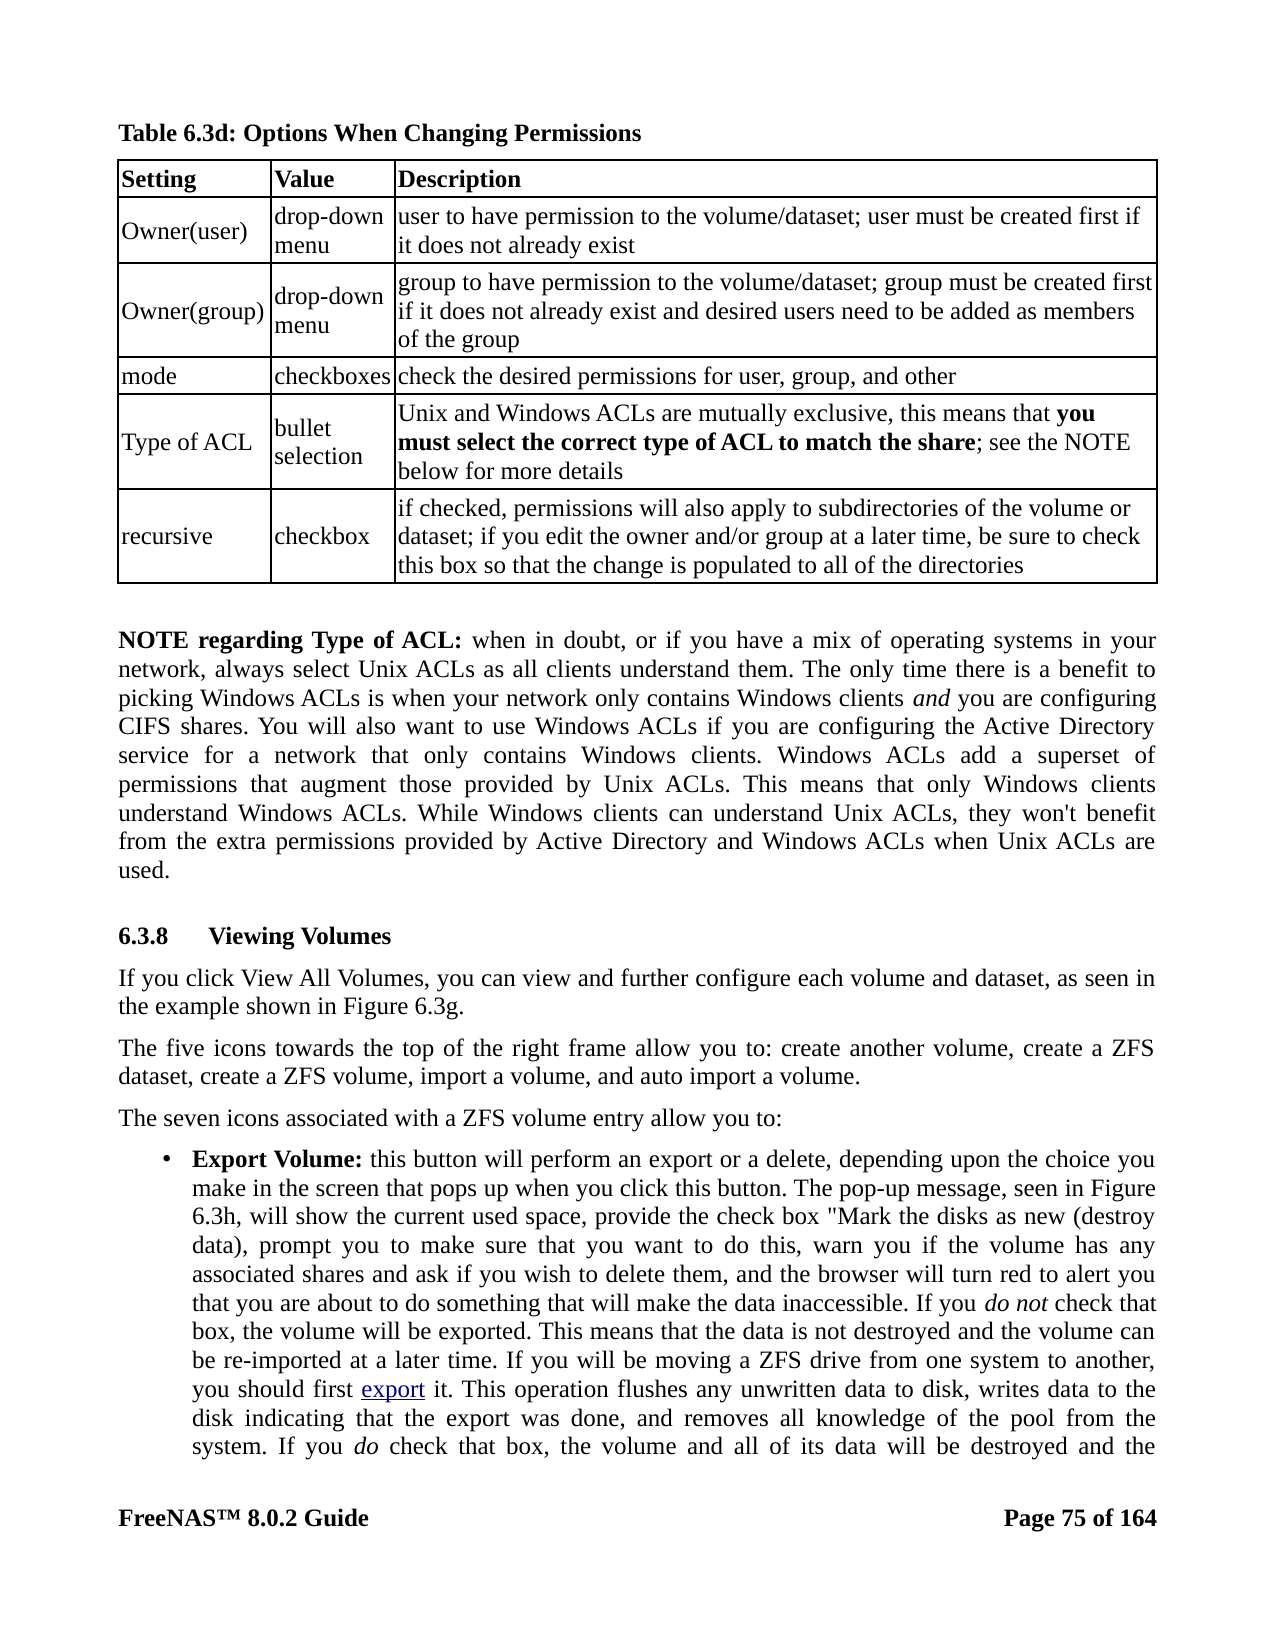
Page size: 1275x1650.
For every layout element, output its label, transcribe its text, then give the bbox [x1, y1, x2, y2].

table_cell Owner(user) [119, 198, 270, 262]
text If you click View All Volumes, you can view and further configure each volume and dataset, as seen in the example shown in Figure 6.3g. [118, 963, 1157, 1020]
table_header Description [396, 161, 1156, 196]
table_cell Type of ACL [119, 395, 270, 487]
text NOTE regarding Type of ACL: when in doubt, or if you have a mix of operating systems in your network, always select Unix ACLs as all clients understand them. The only time there is a benefit to picking Windows ACLs is when your network only contains Windows clients and you are configuring CIFS shares. You will also want to use Windows ACLs if you are configuring the Active Directory service for a network that only contains Windows clients. Windows ACLs add a superset of permissions that augment those provided by Unix ACLs. This means that only Windows clients understand Windows ACLs. While Windows clients can understand Unix ACLs, they won't benefit from the extra permissions provided by Active Directory and Windows ACLs when Unix ACLs are used. [118, 625, 1157, 884]
text The five icons towards the top of the right frame allow you to: create another volume, create a ZFS dataset, create a ZFS volume, import a volume, and auto import a volume. [118, 1033, 1157, 1090]
table_cell bullet selection [272, 395, 394, 487]
text Table 6.3d: Options When Changing Permissions [118, 118, 1157, 147]
table_header Value [272, 161, 394, 196]
table_cell user to have permission to the volume/dataset; user must be created first if it does not already exist [396, 198, 1156, 262]
table_cell checkboxes [272, 358, 394, 393]
subtitle Viewing Volumes [118, 921, 1157, 950]
table_cell Owner(group) [119, 264, 270, 356]
table_cell Unix and Windows ACLs are mutually exclusive, this means that you must select the correct type of ACL to match the share; see the NOTE below for more details [396, 395, 1156, 487]
table_cell checkbox [272, 490, 394, 582]
list Export Volume: this button will perform an export or a delete, depending upon the choice you make in the screen that pops up when you click this button. The pop-up message, seen in Figure 6.3h, will show the current used space, provide the check box "Mark the disks as new (destroy data), prompt you to make sure that you want to do this, warn you if the volume has any associated shares and ask if you wish to delete them, and the browser will turn red to alert you that you are about to do something that will make the data inaccessible. If you do not check that box, the volume will be exported. This means that the data is not destroyed and the volume can be re-imported at a later time. If you will be moving a ZFS drive from one system to another, you should first export it. This operation flushes any unwritten data to disk, writes data to the disk indicating that the export was done, and removes all knowledge of the pool from the system. If you do check that box, the volume and all of its data will be destroyed and the [162, 1144, 1157, 1460]
table_cell drop-down menu [272, 264, 394, 356]
table_cell recursive [119, 490, 270, 582]
table_cell drop-down menu [272, 198, 394, 262]
table_cell mode [119, 358, 270, 393]
text The seven icons associated with a ZFS volume entry allow you to: [118, 1103, 1157, 1131]
table_header Setting [119, 161, 270, 196]
table_cell if checked, permissions will also apply to subdirectories of the volume or dataset; if you edit the owner and/or group at a later time, be sure to check this box so that the change is populated to all of the directories [396, 490, 1156, 582]
table_cell check the desired permissions for user, group, and other [396, 358, 1156, 393]
table_cell group to have permission to the volume/dataset; group must be created first if it does not already exist and desired users need to be added as members of the group [396, 264, 1156, 356]
